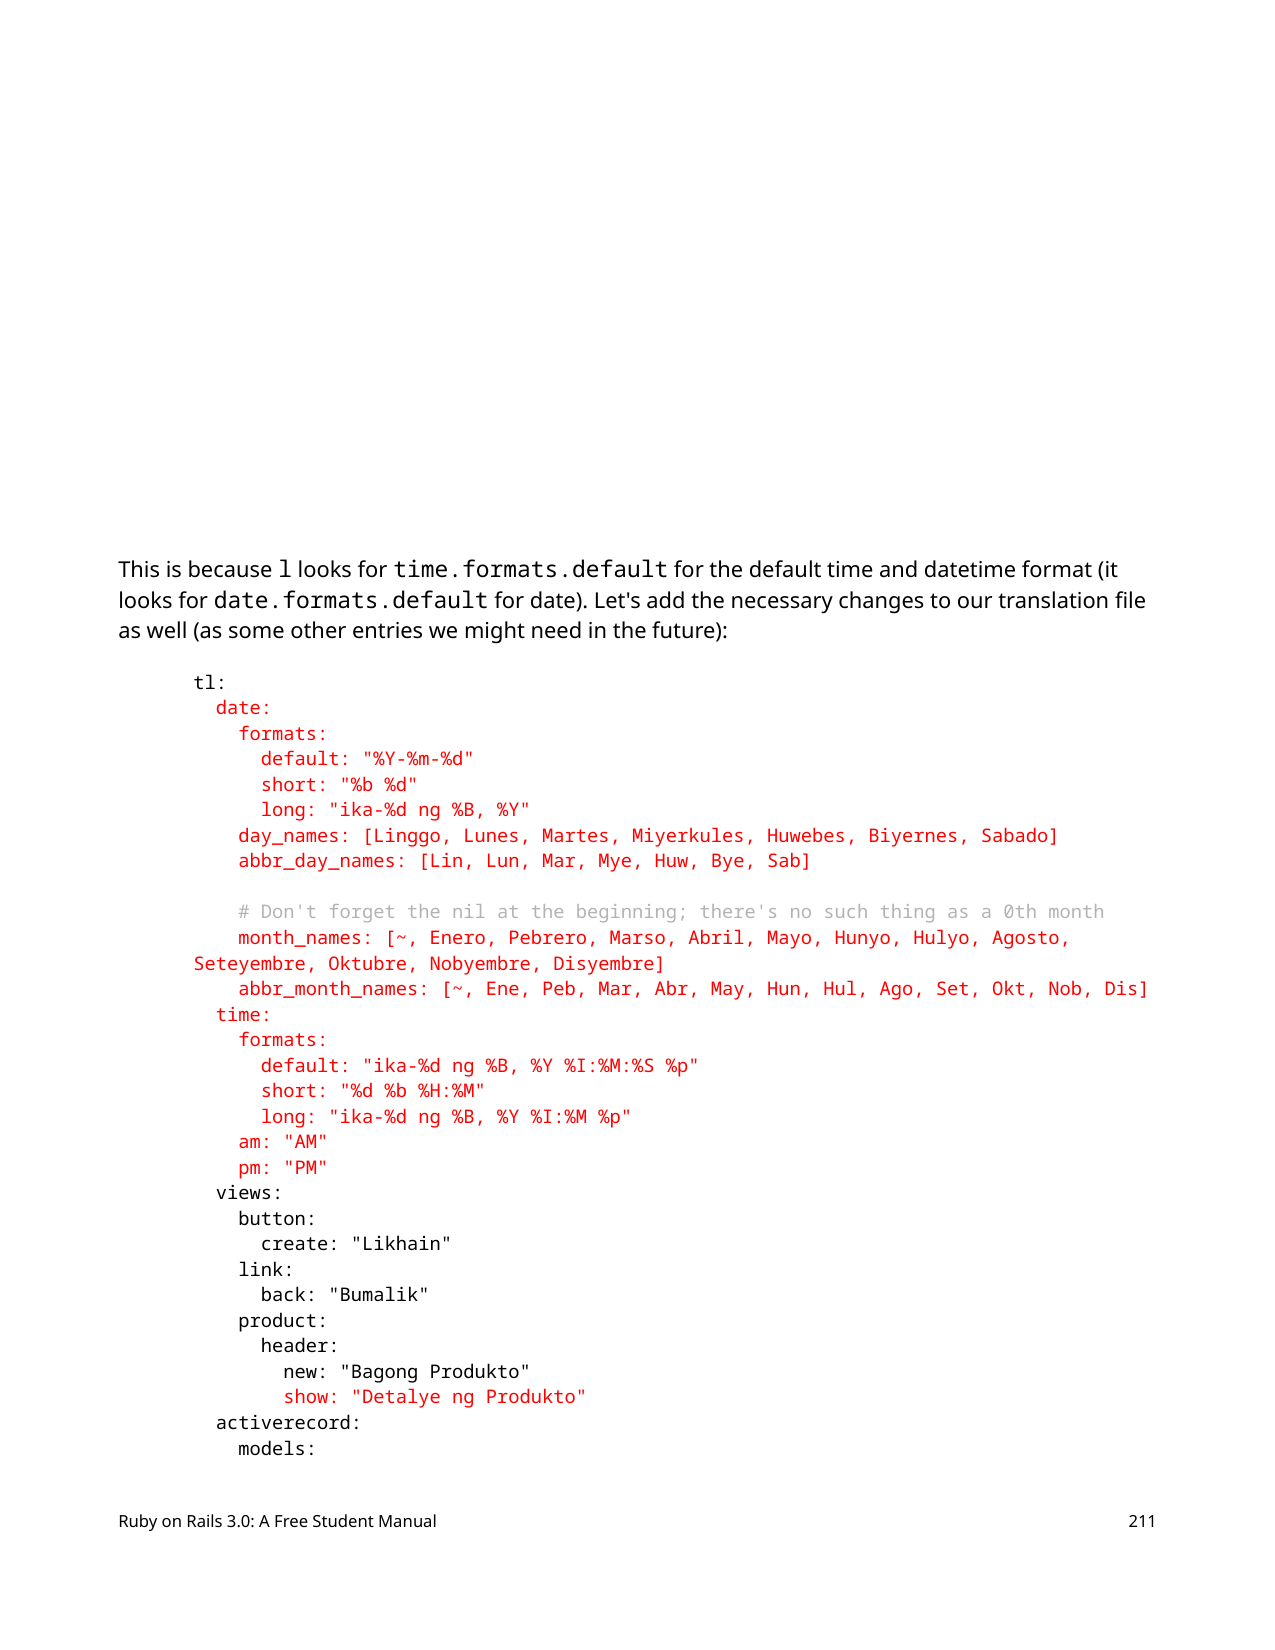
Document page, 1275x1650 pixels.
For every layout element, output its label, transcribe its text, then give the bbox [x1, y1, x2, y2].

text tl: date: formats: default: "%Y-%m-%d" short: "%b %d" long: "ika-%d ng %B, %Y" day_names: [Linggo, Lunes, Martes, Miyerkules, Huwebes, Biyernes, Sabado] abbr_day_names: [Lin, Lun, Mar, Mye, Huw, Bye, Sab] # Don't forget the nil at the beginning; there's no such thing as a 0th month month_names: [~, Enero, Pebrero, Marso, Abril, Mayo, Hunyo, Hulyo, Agosto, Seteyembre, Oktubre, Nobyembre, Disyembre] abbr_month_names: [~, Ene, Peb, Mar, Abr, May, Hun, Hul, Ago, Set, Okt, Nob, Dis] time: formats: default: "ika-%d ng %B, %Y %I:%M:%S %p" short: "%d %b %H:%M" long: "ika-%d ng %B, %Y %I:%M %p" am: "AM" pm: "PM" views: button: create: "Likhain" link: back: "Bumalik" product: header: new: "Bagong Produkto" show: "Detalye ng Produkto" activerecord: models: [193, 669, 1157, 1460]
text This is because l looks for time.formats.default for the default time and datetime format (it looks for date.formats.default for date). Let's add the necessary changes to our translation file as well (as some other entries we might need in the future): [118, 553, 1157, 645]
